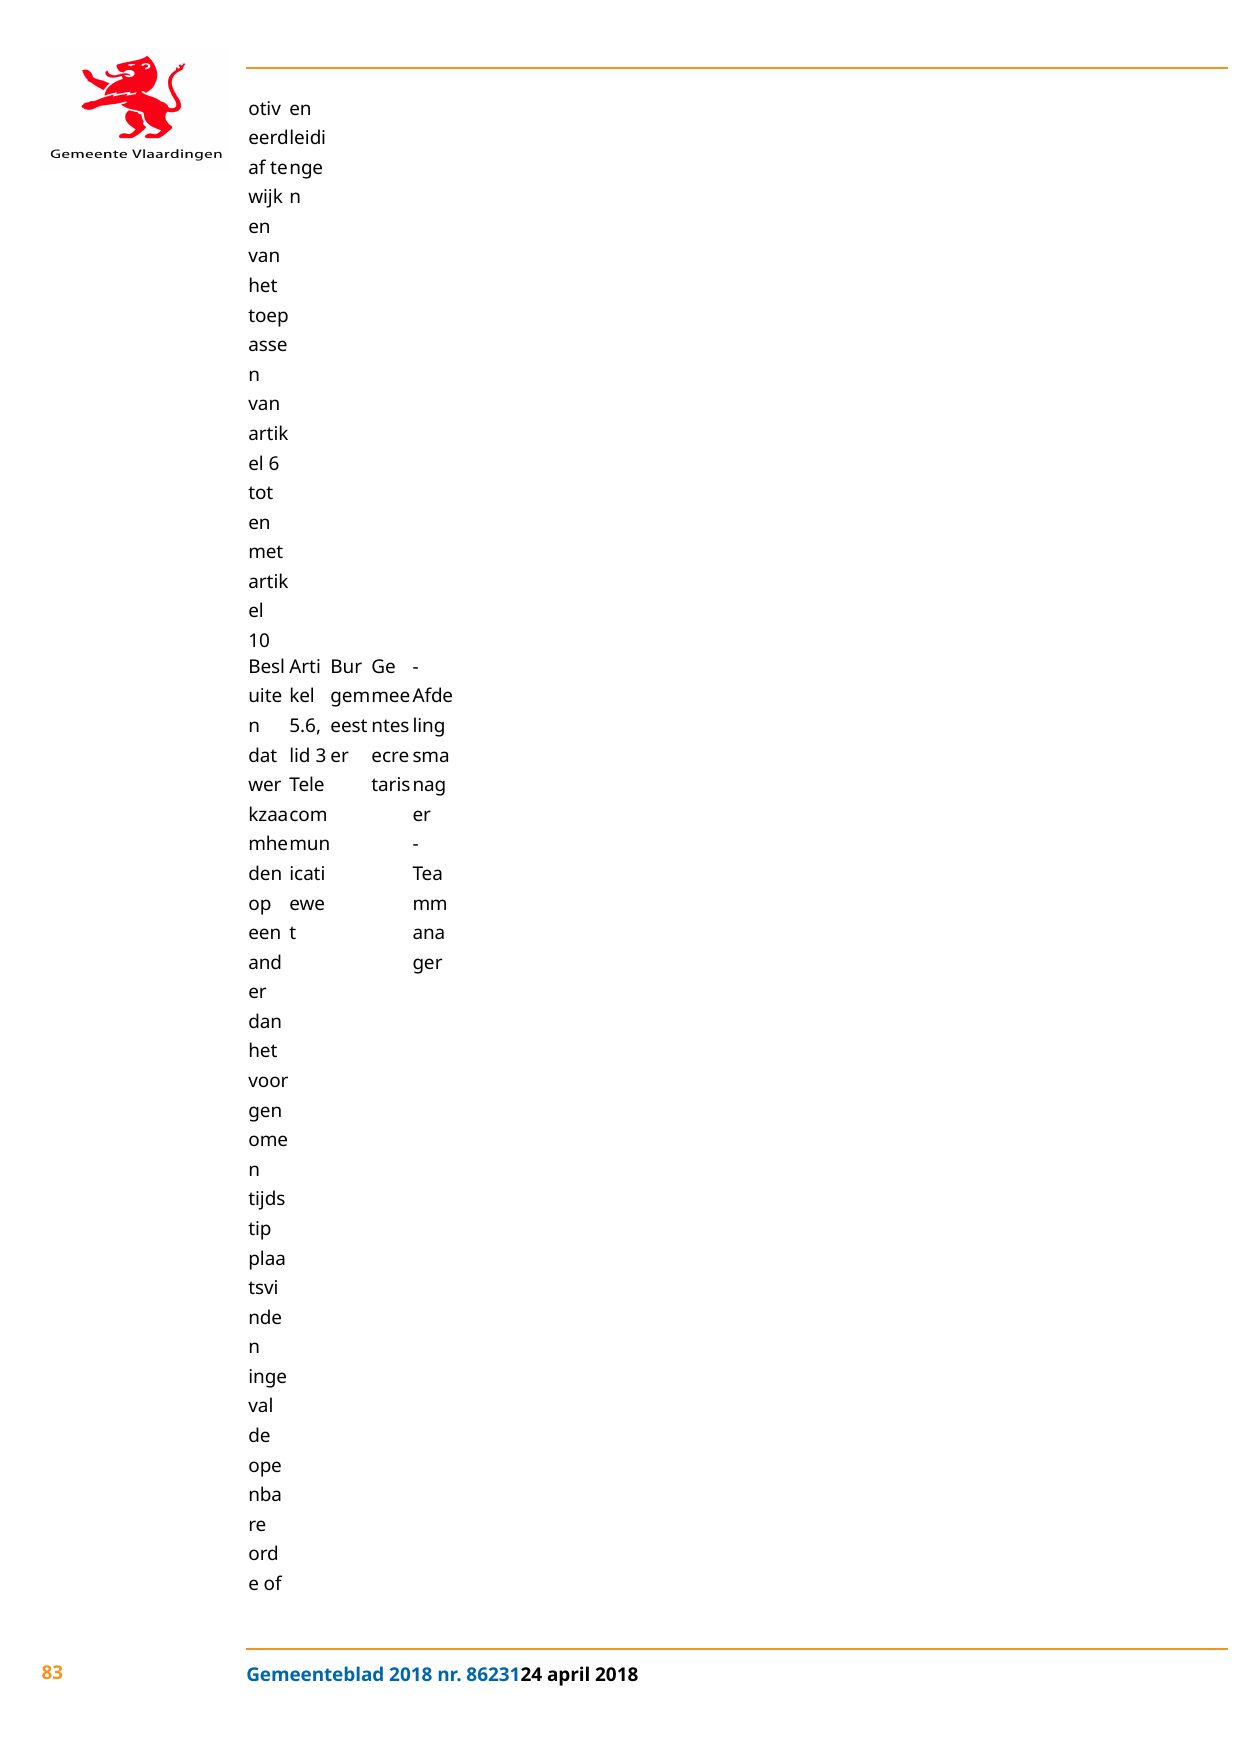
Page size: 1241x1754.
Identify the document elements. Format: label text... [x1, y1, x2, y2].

table_cell [371, 95, 412, 653]
table_cell [412, 95, 453, 653]
table_cell [453, 95, 494, 653]
table_cell en leidingen [289, 95, 330, 653]
table_cell Gemeentesecretaris [371, 653, 412, 1596]
table_cell - Afdelingsmanager - Teammanager [412, 653, 453, 1596]
table_cell Artikel 5.6, lid 3 Telecommunicatiewet [289, 653, 330, 1596]
picture [41, 47, 231, 172]
table_cell Besluiten dat werkzaamheden op een ander dan het voorgenomen tijdstip plaatsvinden ingeval de openbare orde of [248, 653, 289, 1596]
table_cell [330, 95, 371, 653]
table_cell [453, 653, 494, 1596]
table_cell otiveerd af te wijken van het toepassen van artikel 6 tot en met artikel 10 [248, 95, 289, 653]
table_cell Burgemeester [330, 653, 371, 1596]
